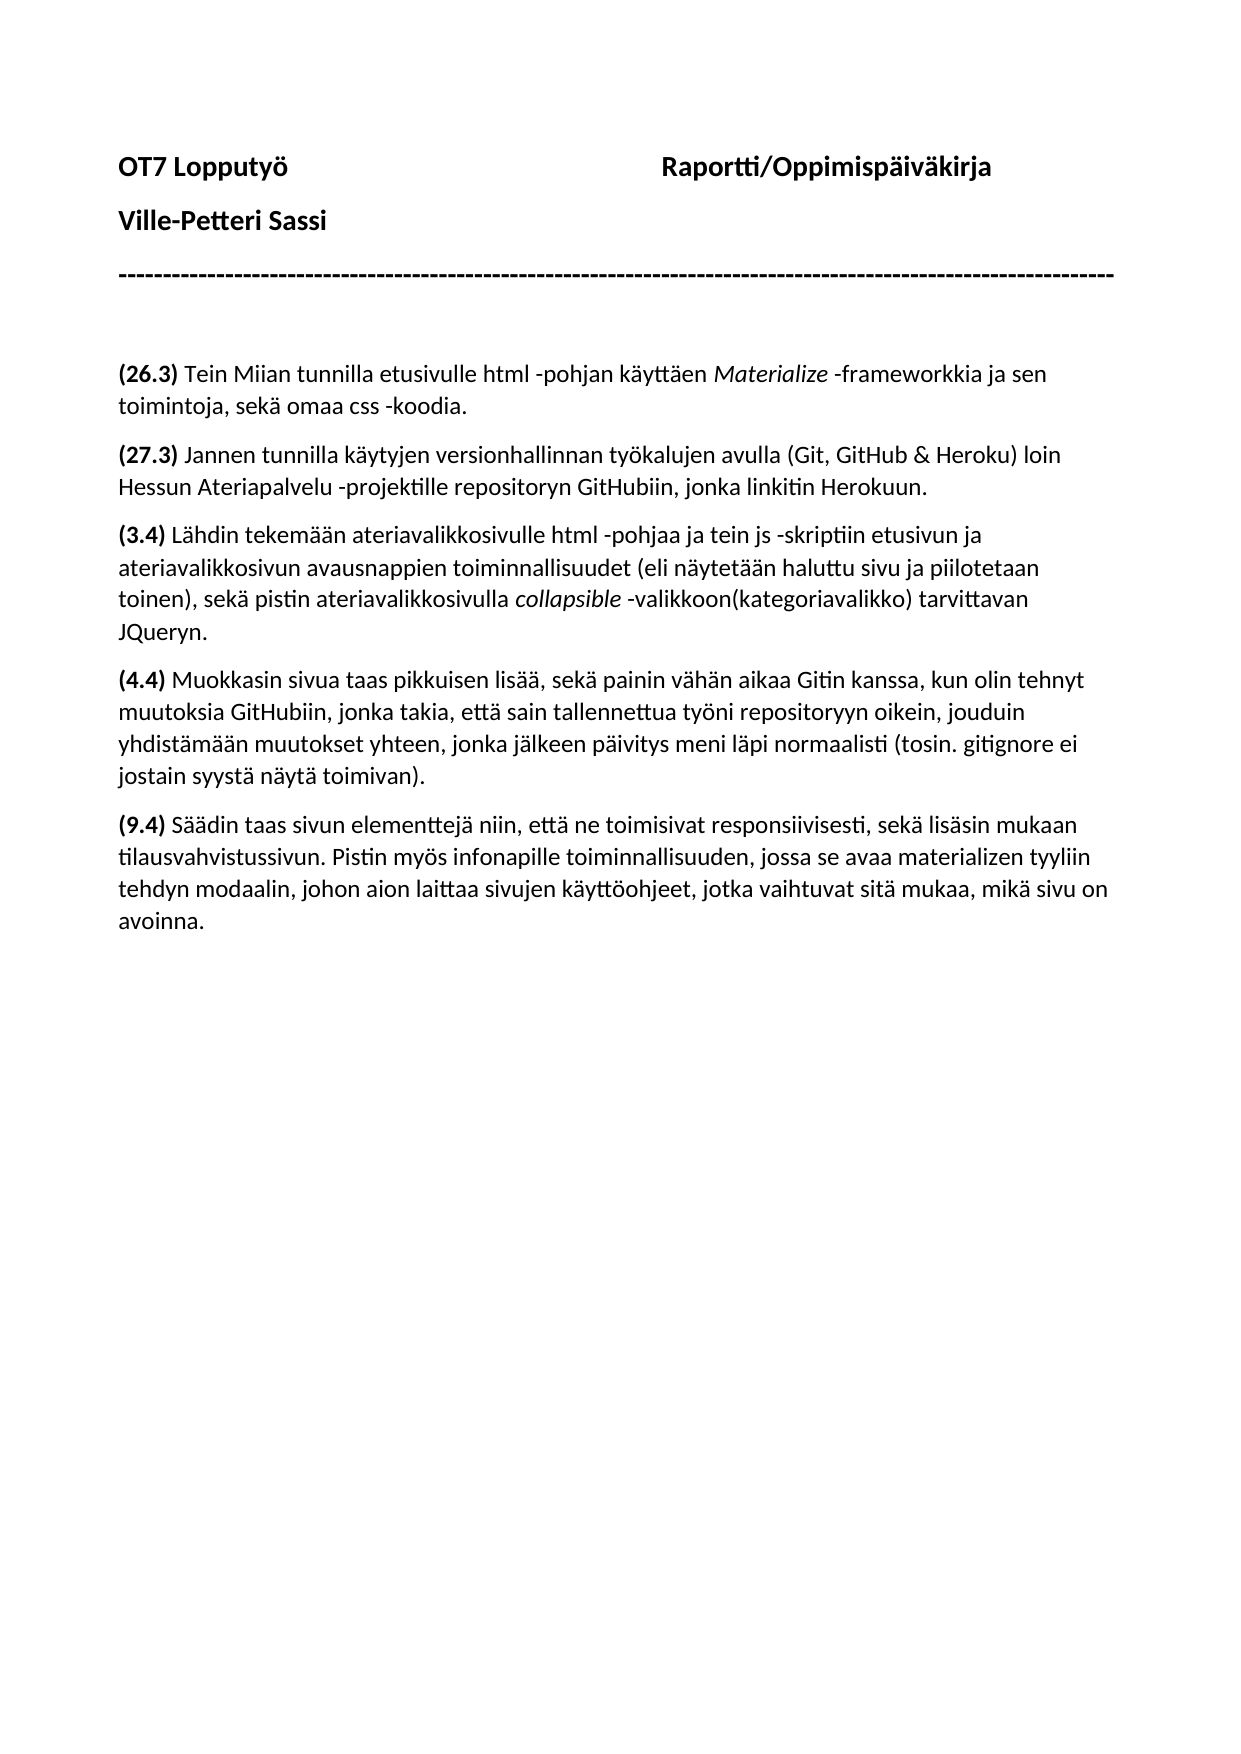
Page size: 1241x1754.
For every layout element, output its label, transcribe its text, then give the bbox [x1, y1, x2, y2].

text (26.3) Tein Miian tunnilla etusivulle html -pohjan käyttäen Materialize -frameworkkia ja sen toimintoja, sekä omaa css -koodia. [118, 358, 1122, 421]
text ---------------------------------------------------------------------------------------------------------------- [118, 256, 1122, 291]
text (27.3) Jannen tunnilla käytyjen versionhallinnan työkalujen avulla (Git, GitHub & Heroku) loin Hessun Ateriapalvelu -projektille repositoryn GitHubiin, jonka linkitin Herokuun. [118, 439, 1122, 502]
text Ville-Petteri Sassi [118, 202, 1122, 237]
text OT7 Lopputyö Raportti/Oppimispäiväkirja [118, 148, 1122, 183]
text (4.4) Muokkasin sivua taas pikkuisen lisää, sekä painin vähän aikaa Gitin kanssa, kun olin tehnyt muutoksia GitHubiin, jonka takia, että sain tallennettua työni repositoryyn oikein, jouduin yhdistämään muutokset yhteen, jonka jälkeen päivitys meni läpi normaalisti (tosin. gitignore ei jostain syystä näytä toimivan). [118, 664, 1122, 791]
text (9.4) Säädin taas sivun elementtejä niin, että ne toimisivat responsiivisesti, sekä lisäsin mukaan tilausvahvistussivun. Pistin myös infonapille toiminnallisuuden, jossa se avaa materializen tyyliin tehdyn modaalin, johon aion laittaa sivujen käyttöohjeet, jotka vaihtuvat sitä mukaa, mikä sivu on avoinna. [118, 809, 1122, 935]
text (3.4) Lähdin tekemään ateriavalikkosivulle html -pohjaa ja tein js -skriptiin etusivun ja ateriavalikkosivun avausnappien toiminnallisuudet (eli näytetään haluttu sivu ja piilotetaan toinen), sekä pistin ateriavalikkosivulla collapsible -valikkoon(kategoriavalikko) tarvittavan JQueryn. [118, 520, 1122, 646]
